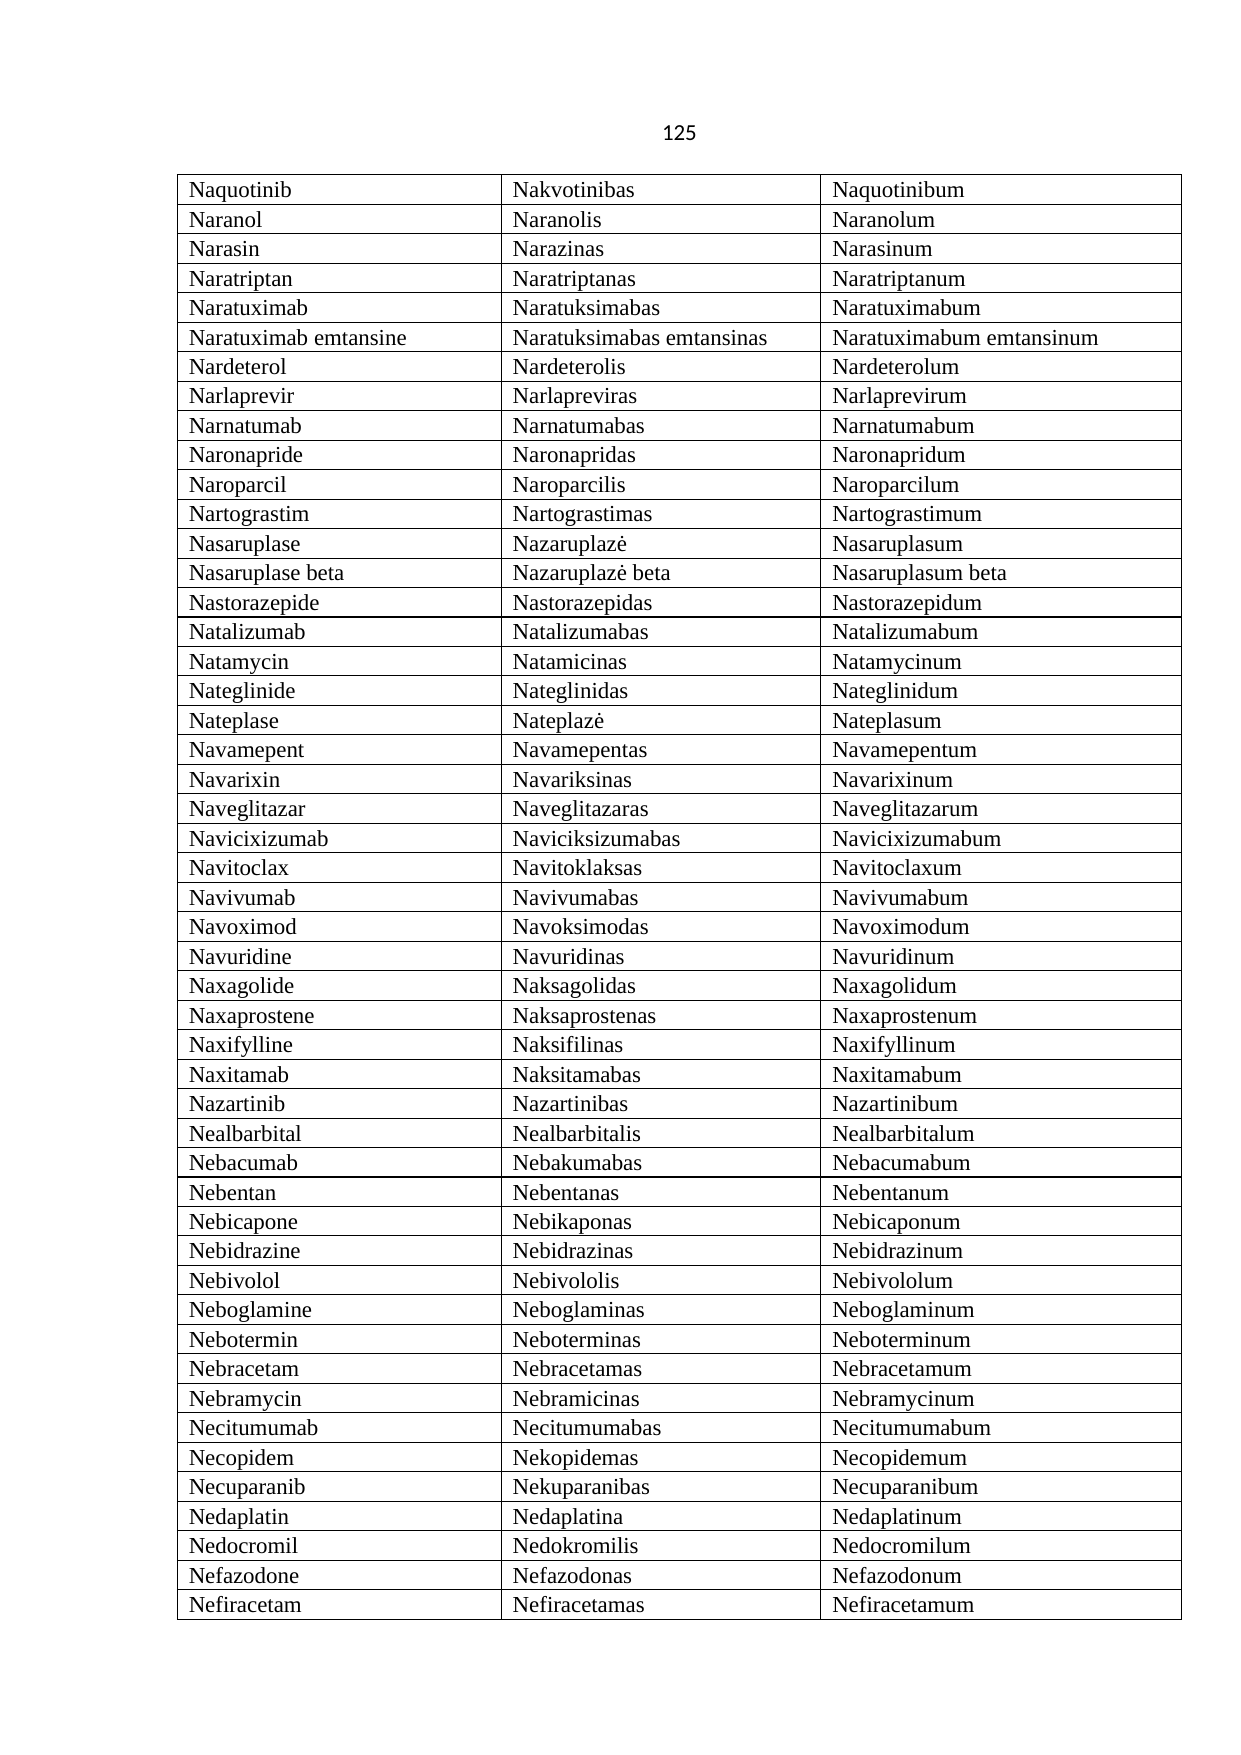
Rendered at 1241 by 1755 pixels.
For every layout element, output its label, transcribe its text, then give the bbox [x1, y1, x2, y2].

table_cell Neboglaminas [502, 1295, 820, 1324]
table_cell Natamicinas [502, 647, 820, 675]
table_cell Nedaplatin [178, 1502, 501, 1530]
table_cell Naksitamabas [502, 1060, 820, 1088]
table_cell Naranol [178, 205, 501, 233]
table_cell Nefazodone [178, 1561, 501, 1589]
table_cell Naratuximabum emtansinum [821, 323, 1181, 351]
table_cell Necopidem [178, 1443, 501, 1471]
table_cell Necitumumabum [821, 1413, 1181, 1442]
table_cell Navicixizumab [178, 824, 501, 852]
table_cell Naxifylline [178, 1030, 501, 1058]
table_cell Navitoclax [178, 853, 501, 882]
table_cell Naquotinibum [821, 175, 1181, 204]
table_cell Nebentanum [821, 1178, 1181, 1206]
table_cell Nealbarbitalis [502, 1119, 820, 1147]
table_cell Naveglitazaras [502, 794, 820, 823]
table_cell Narazinas [502, 234, 820, 263]
table_cell Nekuparanibas [502, 1472, 820, 1501]
table_cell Nebakumabas [502, 1148, 820, 1176]
table_cell Natalizumabas [502, 618, 820, 646]
table_cell Naviciksizumabas [502, 824, 820, 852]
table_cell Nebivololum [821, 1266, 1181, 1294]
table_cell Natalizumab [178, 618, 501, 646]
table_cell Nebracetamas [502, 1354, 820, 1383]
table_cell Naranolis [502, 205, 820, 233]
table_cell Navamepent [178, 735, 501, 764]
table_cell Nazaruplazė beta [502, 559, 820, 587]
table_cell Naroparcil [178, 470, 501, 498]
table_cell Nefiracetam [178, 1590, 501, 1619]
table_cell Naksagolidas [502, 971, 820, 999]
table_cell Narasin [178, 234, 501, 263]
table_cell Neboterminum [821, 1325, 1181, 1353]
table_cell Naratuximabum [821, 293, 1181, 322]
table_cell Nebivololis [502, 1266, 820, 1294]
table_cell Narlaprevir [178, 382, 501, 410]
table_cell Nastorazepide [178, 588, 501, 616]
table_cell Navicixizumabum [821, 824, 1181, 852]
table_cell Naratuximab [178, 293, 501, 322]
table_cell Nardeterolum [821, 352, 1181, 381]
table_cell Naxaprostenum [821, 1001, 1181, 1029]
table_cell Navoximod [178, 912, 501, 941]
table_cell Nardeterolis [502, 352, 820, 381]
table_cell Navitoklaksas [502, 853, 820, 882]
table_cell Naveglitazarum [821, 794, 1181, 823]
table_cell Necuparanib [178, 1472, 501, 1501]
table_cell Naksifilinas [502, 1030, 820, 1058]
table_cell Naxaprostene [178, 1001, 501, 1029]
table_cell Naronapride [178, 441, 501, 469]
table_cell Nasaruplase beta [178, 559, 501, 587]
table_cell Nasaruplasum [821, 529, 1181, 557]
table_cell Nebikaponas [502, 1207, 820, 1235]
table_cell Naroparcilum [821, 470, 1181, 498]
table_cell Narnatumabum [821, 411, 1181, 439]
table_cell Nateglinidum [821, 676, 1181, 705]
table_cell Nartograstim [178, 500, 501, 528]
table_cell Navamepentum [821, 735, 1181, 764]
table_cell Navivumabum [821, 883, 1181, 911]
table_cell Naroparcilis [502, 470, 820, 498]
table_cell Naveglitazar [178, 794, 501, 823]
table_cell Naratriptanum [821, 264, 1181, 292]
table_cell Navuridinas [502, 942, 820, 970]
table_cell Navivumab [178, 883, 501, 911]
table_cell Nefiracetamas [502, 1590, 820, 1619]
table_cell Naksaprostenas [502, 1001, 820, 1029]
table_cell Nebivolol [178, 1266, 501, 1294]
table_cell Navitoclaxum [821, 853, 1181, 882]
table_cell Nasaruplase [178, 529, 501, 557]
table_cell Nazartinib [178, 1089, 501, 1117]
table_cell Nazaruplazė [502, 529, 820, 557]
table_cell Nateglinide [178, 676, 501, 705]
table_cell Naxagolide [178, 971, 501, 999]
table_cell Nastorazepidum [821, 588, 1181, 616]
table_cell Navarixin [178, 765, 501, 793]
table_cell Natamycinum [821, 647, 1181, 675]
table_cell Nebentan [178, 1178, 501, 1206]
table_cell Naquotinib [178, 175, 501, 204]
table_cell Naronapridas [502, 441, 820, 469]
table_cell Nebentanas [502, 1178, 820, 1206]
table_cell Naxagolidum [821, 971, 1181, 999]
table_cell Nebidrazinum [821, 1236, 1181, 1265]
table_cell Naratriptan [178, 264, 501, 292]
table_cell Navoksimodas [502, 912, 820, 941]
table_cell Nebacumab [178, 1148, 501, 1176]
table_cell Nateplazė [502, 706, 820, 734]
table_cell Narnatumab [178, 411, 501, 439]
table_cell Neboterminas [502, 1325, 820, 1353]
table_cell Nebicaponum [821, 1207, 1181, 1235]
table_cell Naratuksimabas emtansinas [502, 323, 820, 351]
table_cell Necitumumab [178, 1413, 501, 1442]
table_cell Navuridine [178, 942, 501, 970]
table_cell Naratuksimabas [502, 293, 820, 322]
table_cell Necopidemum [821, 1443, 1181, 1471]
table_cell Narlaprevirum [821, 382, 1181, 410]
table_cell Neboglaminum [821, 1295, 1181, 1324]
table_cell Nebicapone [178, 1207, 501, 1235]
table_cell Nealbarbitalum [821, 1119, 1181, 1147]
table_cell Naratuximab emtansine [178, 323, 501, 351]
table_cell Nebramycinum [821, 1384, 1181, 1412]
table_cell Nastorazepidas [502, 588, 820, 616]
table_cell Nateplase [178, 706, 501, 734]
table_cell Neboglamine [178, 1295, 501, 1324]
table_cell Navoximodum [821, 912, 1181, 941]
table_cell Naronapridum [821, 441, 1181, 469]
table_cell Navarixinum [821, 765, 1181, 793]
table_cell Naxifyllinum [821, 1030, 1181, 1058]
table_cell Nazartinibas [502, 1089, 820, 1117]
table_cell Navariksinas [502, 765, 820, 793]
table_cell Nasaruplasum beta [821, 559, 1181, 587]
table_cell Navivumabas [502, 883, 820, 911]
table_cell Nartograstimum [821, 500, 1181, 528]
table_cell Navamepentas [502, 735, 820, 764]
table_cell Naxitamab [178, 1060, 501, 1088]
table_cell Naranolum [821, 205, 1181, 233]
table_cell Narasinum [821, 234, 1181, 263]
table_cell Nateglinidas [502, 676, 820, 705]
table_cell Nedaplatinum [821, 1502, 1181, 1530]
table_cell Nedocromilum [821, 1531, 1181, 1560]
table_cell Nazartinibum [821, 1089, 1181, 1117]
table_cell Nakvotinibas [502, 175, 820, 204]
table_cell Nebidrazinas [502, 1236, 820, 1265]
table_cell Naratriptanas [502, 264, 820, 292]
table_cell Nebramicinas [502, 1384, 820, 1412]
table_cell Nedokromilis [502, 1531, 820, 1560]
table_cell Nekopidemas [502, 1443, 820, 1471]
table_cell Necitumumabas [502, 1413, 820, 1442]
table_cell Nealbarbital [178, 1119, 501, 1147]
table_cell Nateplasum [821, 706, 1181, 734]
table_cell Nebracetamum [821, 1354, 1181, 1383]
table_cell Natamycin [178, 647, 501, 675]
table_cell Nefazodonum [821, 1561, 1181, 1589]
table_cell Nebracetam [178, 1354, 501, 1383]
table_cell Nedaplatina [502, 1502, 820, 1530]
table_cell Nedocromil [178, 1531, 501, 1560]
table_cell Nefiracetamum [821, 1590, 1181, 1619]
table_cell Natalizumabum [821, 618, 1181, 646]
table_cell Nardeterol [178, 352, 501, 381]
table_cell Narnatumabas [502, 411, 820, 439]
table_cell Navuridinum [821, 942, 1181, 970]
table_cell Naxitamabum [821, 1060, 1181, 1088]
table_cell Nefazodonas [502, 1561, 820, 1589]
table_cell Nebidrazine [178, 1236, 501, 1265]
table_cell Narlapreviras [502, 382, 820, 410]
table_cell Nartograstimas [502, 500, 820, 528]
table_cell Necuparanibum [821, 1472, 1181, 1501]
table_cell Nebotermin [178, 1325, 501, 1353]
table_cell Nebacumabum [821, 1148, 1181, 1176]
table_cell Nebramycin [178, 1384, 501, 1412]
